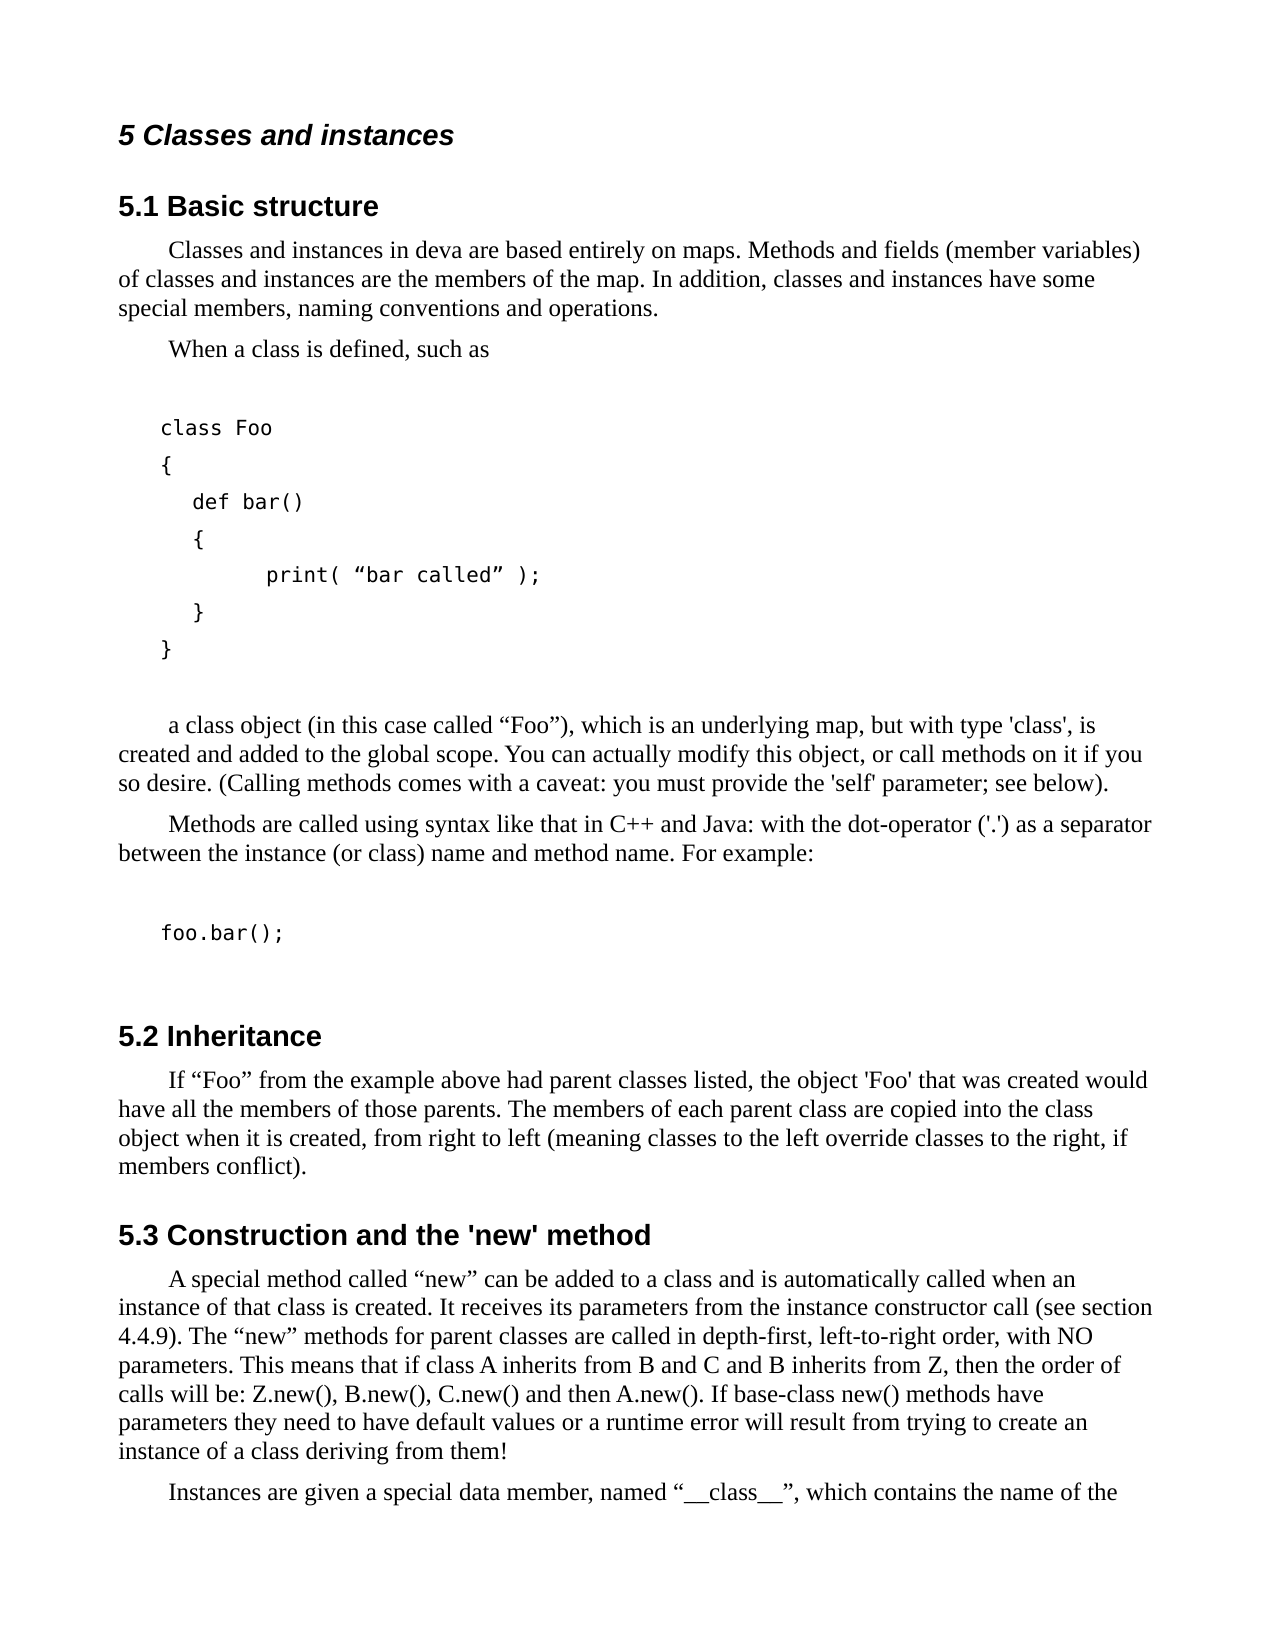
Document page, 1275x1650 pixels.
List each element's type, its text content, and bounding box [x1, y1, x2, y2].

text Instances are given a special data member, named “__class__”, which contains the name of the [118, 1477, 1157, 1506]
subtitle 5.1 Basic structure [118, 189, 1157, 223]
text } [118, 637, 1157, 661]
text A special method called “new” can be added to a class and is automatically called when an instance of that class is created. It receives its parameters from the instance constructor call (see section 4.4.9). The “new” methods for parent classes are called in depth-first, left-to-right order, with NO parameters. This means that if class A inherits from B and C and B inherits from Z, then the order of calls will be: Z.new(), B.new(), C.new() and then A.new(). If base-class new() methods have parameters they need to have default values or a runtime error will result from trying to create an instance of a class deriving from them! [118, 1264, 1157, 1465]
text foo.bar(); [118, 921, 1157, 945]
subtitle 5.3 Construction and the 'new' method [118, 1218, 1157, 1251]
subtitle 5 Classes and instances [118, 118, 1157, 152]
text Methods are called using syntax like that in C++ and Java: with the dot-operator ('.') as a separator between the instance (or class) name and method name. For example: [118, 809, 1157, 867]
text Classes and instances in deva are based entirely on maps. Methods and fields (member variables) of classes and instances are the members of the map. In addition, classes and instances have some special members, naming conventions and operations. [118, 235, 1157, 321]
text { [118, 453, 1157, 477]
text If “Foo” from the example above had parent classes listed, the object 'Foo' that was created would have all the members of those parents. The members of each parent class are copied into the class object when it is created, from right to left (meaning classes to the left override classes to the right, if members conflict). [118, 1065, 1157, 1180]
text When a class is defined, such as [118, 334, 1157, 363]
text print( “bar called” ); [118, 563, 1157, 588]
text a class object (in this case called “Foo”), which is an underlying map, but with type 'class', is created and added to the global scope. You can actually modify this object, or call methods on it if you so desire. (Calling methods comes with a caveat: you must provide the 'self' parameter; see below). [118, 711, 1157, 797]
text { [118, 527, 1157, 551]
subtitle 5.2 Inheritance [118, 1019, 1157, 1053]
text } [118, 600, 1157, 624]
text class Foo [118, 416, 1157, 441]
text def bar() [118, 490, 1157, 514]
